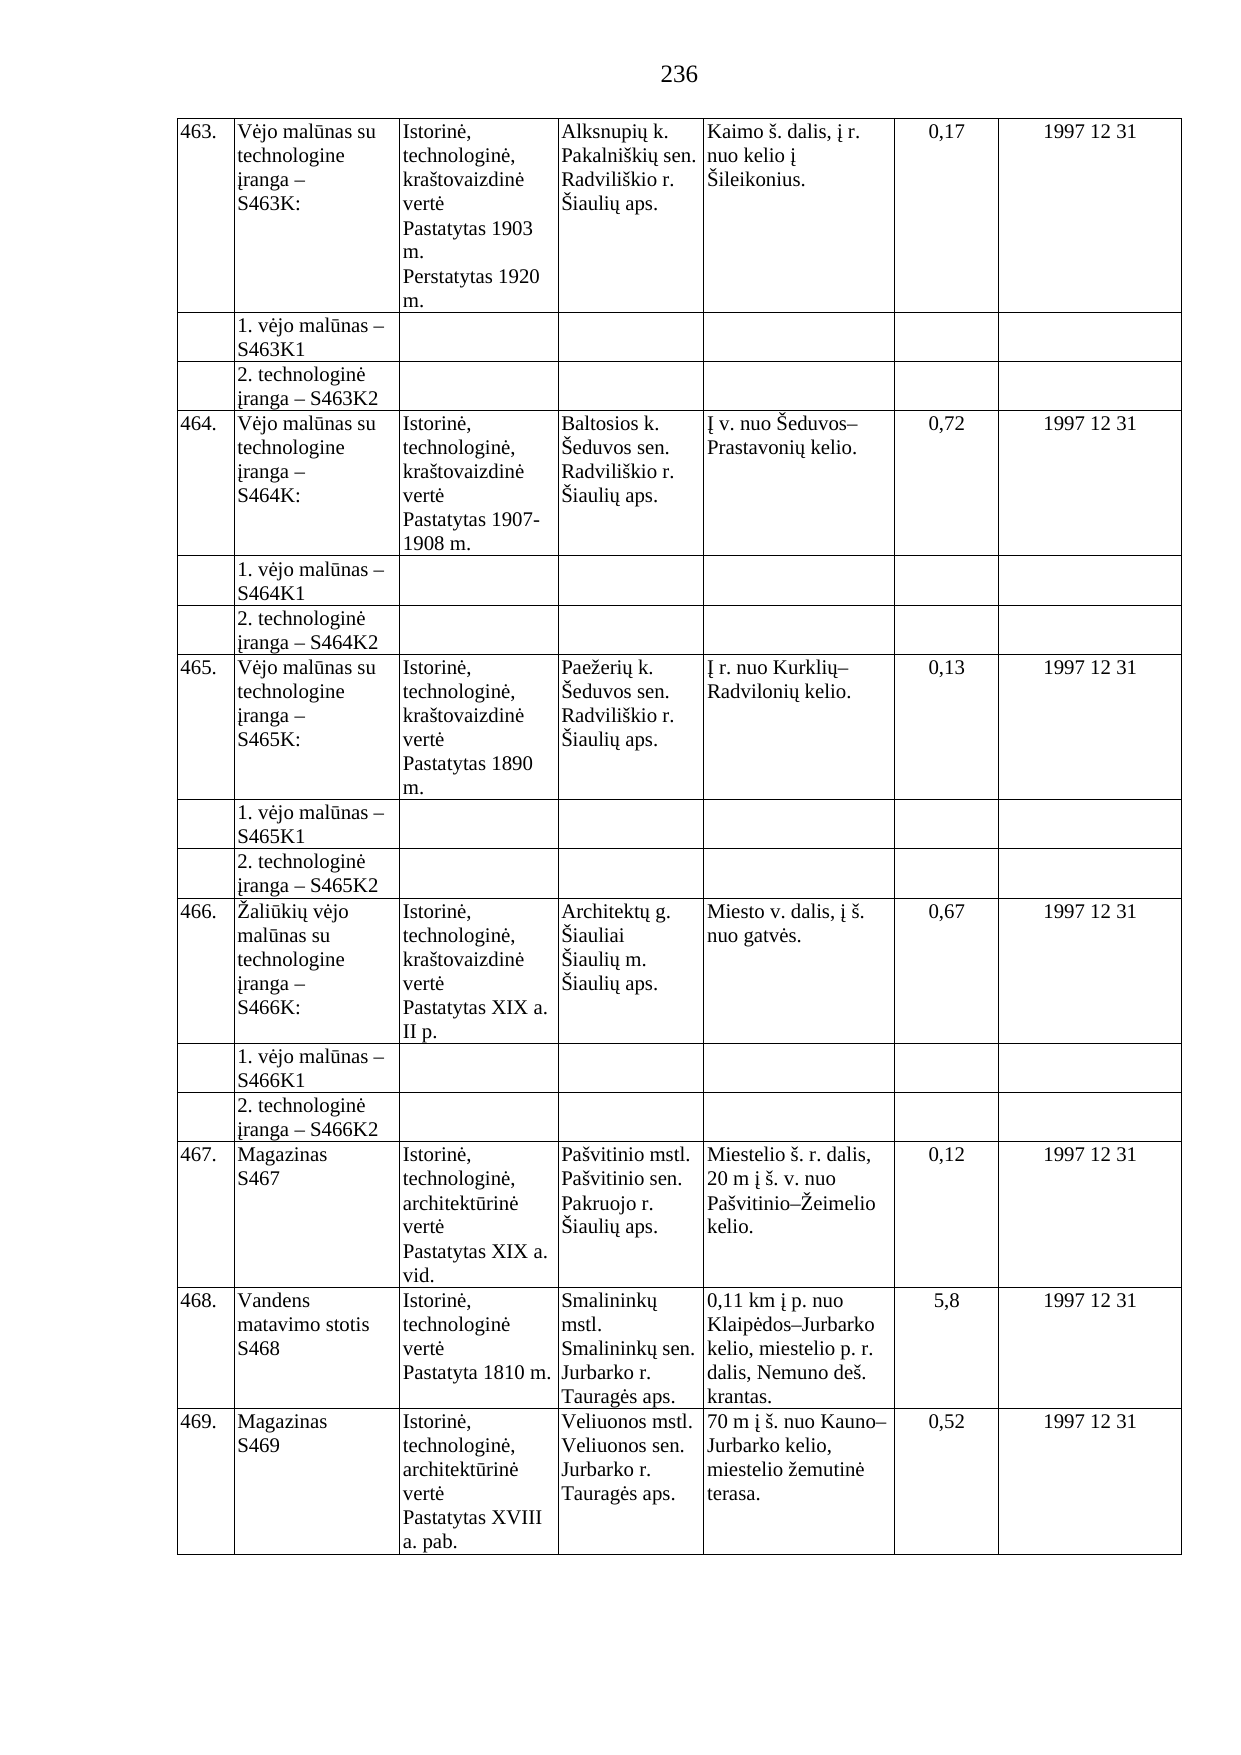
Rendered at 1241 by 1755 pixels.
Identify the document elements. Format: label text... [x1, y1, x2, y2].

table_cell Žaliūkių vėjo malūnas su technologine įranga – S466K: [235, 899, 399, 1043]
table_cell 0,13 [895, 655, 998, 799]
table_cell 2. technologinė įranga – S466K2 [235, 1093, 399, 1141]
table_cell [178, 313, 234, 361]
table_cell Paežerių k. Šeduvos sen. Radviliškio r. Šiaulių aps. [559, 655, 703, 799]
table_cell [895, 313, 998, 361]
table_cell Istorinė, technologinė, kraštovaizdinė vertė Pastatytas 1903 m. Perstatytas 1920 m. [400, 119, 558, 312]
table_cell [178, 1044, 234, 1092]
table_cell Vandens matavimo stotis S468 [235, 1288, 399, 1408]
table_cell Alksnupių k. Pakalniškių sen. Radviliškio r. Šiaulių aps. [559, 119, 703, 312]
table_cell [895, 362, 998, 410]
table_cell Į v. nuo Šeduvos–Prastavonių kelio. [704, 411, 894, 555]
table_cell Magazinas S467 [235, 1142, 399, 1287]
table_cell [704, 1093, 894, 1141]
table_cell [559, 1093, 703, 1141]
table_cell [704, 1044, 894, 1092]
table_cell 0,67 [895, 899, 998, 1043]
table_cell [559, 606, 703, 654]
table_cell 468. [178, 1288, 234, 1408]
table_cell [895, 800, 998, 848]
table_cell 2. technologinė įranga – S463K2 [235, 362, 399, 410]
table_cell [178, 362, 234, 410]
table_cell [999, 606, 1181, 654]
table_cell 466. [178, 899, 234, 1043]
table_cell 469. [178, 1409, 234, 1553]
table_cell Istorinė, technologinė, kraštovaizdinė vertė Pastatytas 1890 m. [400, 655, 558, 799]
table_cell [895, 606, 998, 654]
table_cell [704, 849, 894, 897]
table_cell 1. vėjo malūnas – S464K1 [235, 556, 399, 604]
table_cell [999, 800, 1181, 848]
table_cell [178, 849, 234, 897]
table_cell 70 m į š. nuo Kauno–Jurbarko kelio, miestelio žemutinė terasa. [704, 1409, 894, 1553]
table_cell [559, 849, 703, 897]
table_cell [400, 556, 558, 604]
table_cell Veliuonos mstl. Veliuonos sen. Jurbarko r. Tauragės aps. [559, 1409, 703, 1553]
table_cell Smalininkų mstl. Smalininkų sen. Jurbarko r. Tauragės aps. [559, 1288, 703, 1408]
table_cell [704, 313, 894, 361]
table_cell [999, 1093, 1181, 1141]
table_cell [704, 362, 894, 410]
table_cell 1997 12 31 [999, 1142, 1181, 1287]
table_cell Istorinė, technologinė, architektūrinė vertė Pastatytas XIX a. vid. [400, 1142, 558, 1287]
table_cell 0,52 [895, 1409, 998, 1553]
table_cell Baltosios k. Šeduvos sen. Radviliškio r. Šiaulių aps. [559, 411, 703, 555]
table_cell [999, 313, 1181, 361]
table_cell [559, 362, 703, 410]
table_cell 464. [178, 411, 234, 555]
table_cell Pašvitinio mstl. Pašvitinio sen. Pakruojo r. Šiaulių aps. [559, 1142, 703, 1287]
table_cell [178, 606, 234, 654]
table_cell [178, 800, 234, 848]
table_cell [178, 556, 234, 604]
table_cell [559, 1044, 703, 1092]
table_cell [400, 1044, 558, 1092]
table_cell 465. [178, 655, 234, 799]
table_cell Istorinė, technologinė, kraštovaizdinė vertė Pastatytas 1907-1908 m. [400, 411, 558, 555]
table_cell 1. vėjo malūnas – S465K1 [235, 800, 399, 848]
table_cell 0,12 [895, 1142, 998, 1287]
table_cell [400, 800, 558, 848]
table_cell 1997 12 31 [999, 1409, 1181, 1553]
table_cell [400, 1093, 558, 1141]
table_cell [178, 1093, 234, 1141]
table_cell Magazinas S469 [235, 1409, 399, 1553]
table_cell [400, 362, 558, 410]
table_cell Istorinė, technologinė, architektūrinė vertė Pastatytas XVIII a. pab. [400, 1409, 558, 1553]
table_cell 1. vėjo malūnas – S466K1 [235, 1044, 399, 1092]
table_cell [999, 362, 1181, 410]
table_cell 0,72 [895, 411, 998, 555]
table_cell [400, 849, 558, 897]
table_cell Miestelio š. r. dalis, 20 m į š. v. nuo Pašvitinio–Žeimelio kelio. [704, 1142, 894, 1287]
table_cell [999, 1044, 1181, 1092]
table_cell 1997 12 31 [999, 119, 1181, 312]
table_cell [400, 313, 558, 361]
table_cell Architektų g. Šiauliai Šiaulių m. Šiaulių aps. [559, 899, 703, 1043]
table_cell 467. [178, 1142, 234, 1287]
table_cell Istorinė, technologinė, kraštovaizdinė vertė Pastatytas XIX a. II p. [400, 899, 558, 1043]
table_cell [895, 1044, 998, 1092]
table_cell [559, 313, 703, 361]
table_cell Vėjo malūnas su technologine įranga – S464K: [235, 411, 399, 555]
table_cell [400, 606, 558, 654]
table_cell [704, 800, 894, 848]
table_cell Istorinė, technologinė vertė Pastatyta 1810 m. [400, 1288, 558, 1408]
table_cell [559, 556, 703, 604]
table_cell Į r. nuo Kurklių–Radvilonių kelio. [704, 655, 894, 799]
table_cell 1997 12 31 [999, 1288, 1181, 1408]
table_cell [895, 849, 998, 897]
table_cell 1997 12 31 [999, 899, 1181, 1043]
table_cell 2. technologinė įranga – S465K2 [235, 849, 399, 897]
table_cell [704, 556, 894, 604]
table_cell [895, 1093, 998, 1141]
table_cell [999, 556, 1181, 604]
table_cell 1997 12 31 [999, 411, 1181, 555]
table_cell Vėjo malūnas su technologine įranga – S465K: [235, 655, 399, 799]
table_cell 0,11 km į p. nuo Klaipėdos–Jurbarko kelio, miestelio p. r. dalis, Nemuno deš. krantas. [704, 1288, 894, 1408]
table_cell 5,8 [895, 1288, 998, 1408]
table_cell 1997 12 31 [999, 655, 1181, 799]
table_cell 1. vėjo malūnas – S463K1 [235, 313, 399, 361]
table_cell [999, 849, 1181, 897]
table_cell [559, 800, 703, 848]
table_cell 2. technologinė įranga – S464K2 [235, 606, 399, 654]
table_cell Miesto v. dalis, į š. nuo gatvės. [704, 899, 894, 1043]
table_cell [895, 556, 998, 604]
table_cell Vėjo malūnas su technologine įranga – S463K: [235, 119, 399, 312]
table_cell 463. [178, 119, 234, 312]
table_cell 0,17 [895, 119, 998, 312]
table_cell Kaimo š. dalis, į r. nuo kelio į Šileikonius. [704, 119, 894, 312]
table_cell [704, 606, 894, 654]
